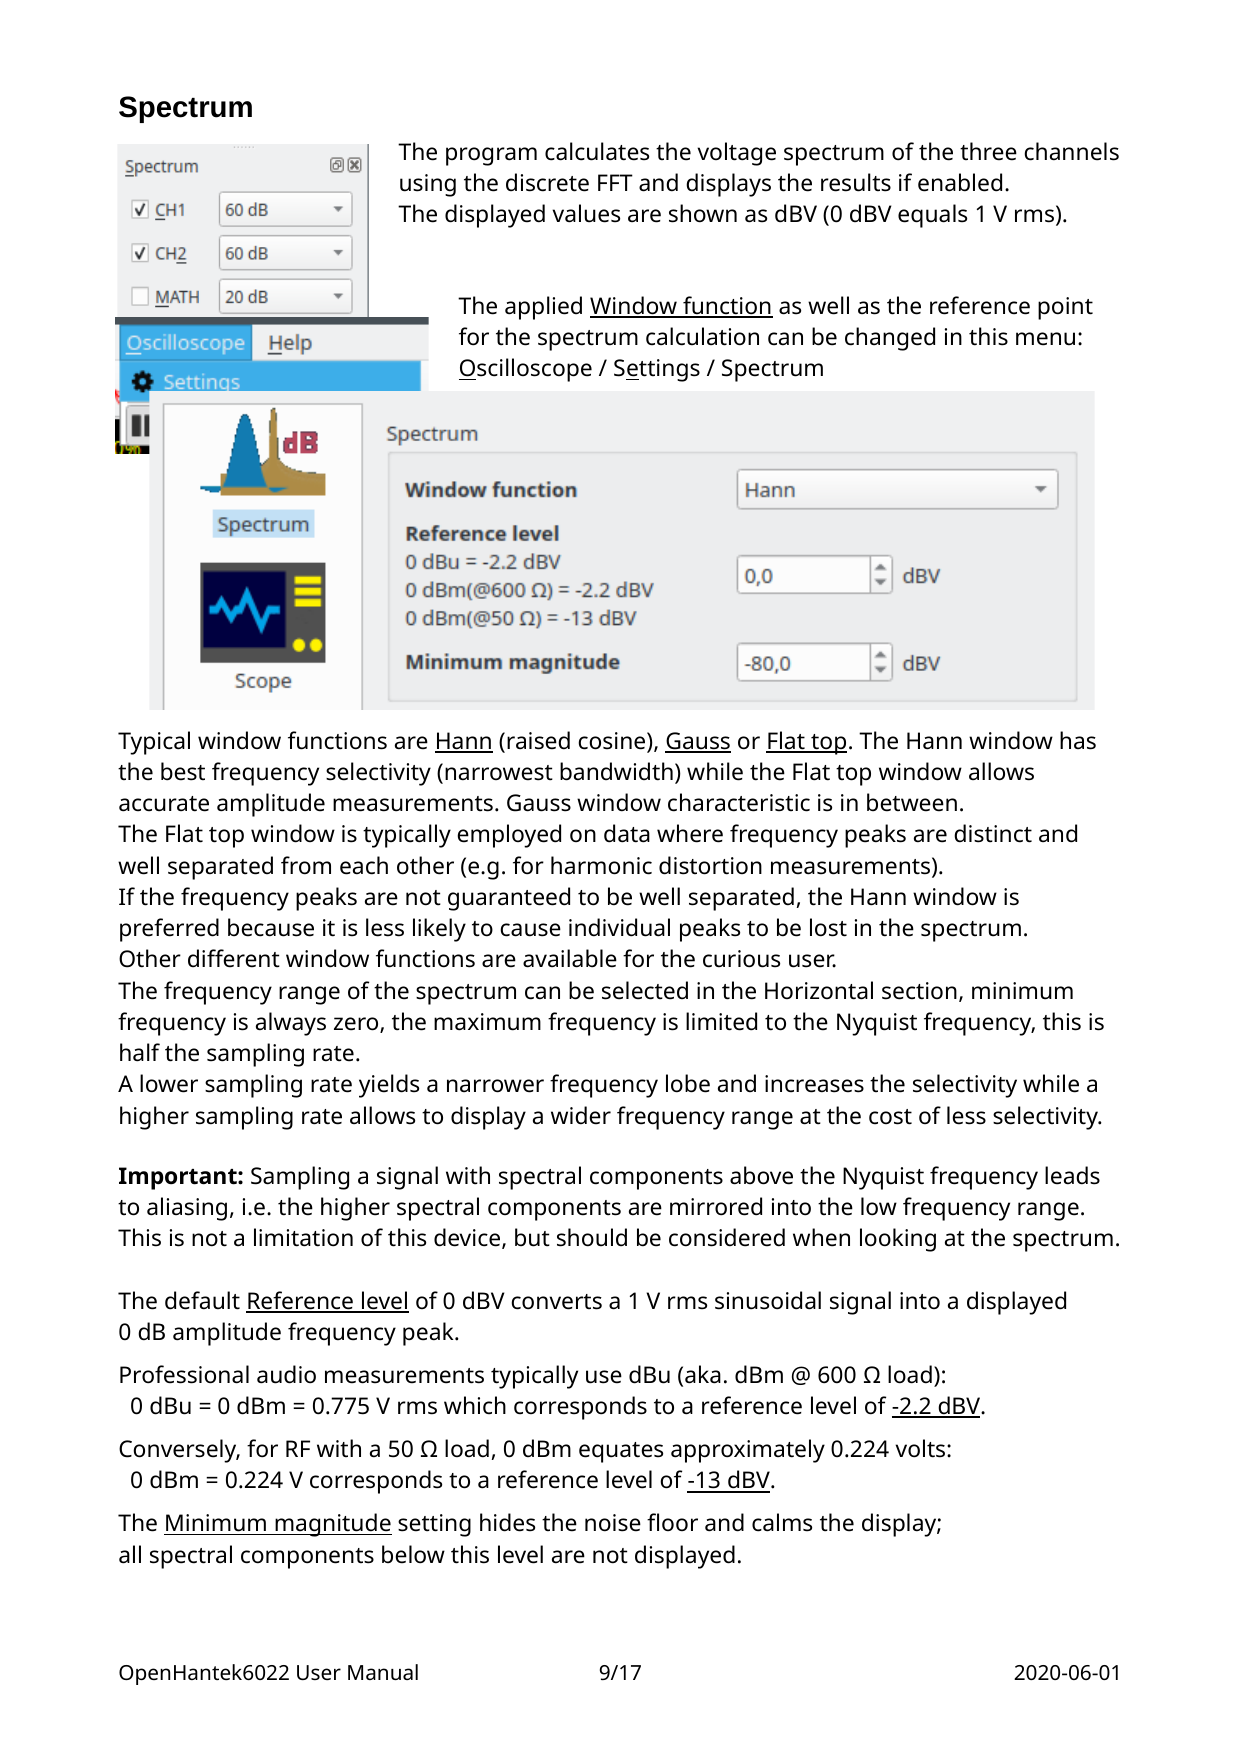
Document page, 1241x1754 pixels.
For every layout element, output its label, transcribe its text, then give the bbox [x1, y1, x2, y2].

text This is not a limitation of this device, but should be considered when looking at the spectrum. [118, 1222, 1122, 1253]
text Professional audio measurements typically use dBu (aka. dBm @ 600 Ω load): 0 dBu = 0 dBm = 0.775 V rms which corresponds to a reference level of -2.2 dBV. [118, 1359, 1122, 1421]
text The displayed values are shown as dBV (0 dBV equals 1 V rms). [118, 198, 1122, 229]
text The Minimum magnitude setting hides the noise floor and calms the display; all spectral components below this level are not displayed. [118, 1507, 1122, 1570]
text Important: Sampling a signal with spectral components above the Nyquist frequency leads to aliasing, i.e. the higher spectral components are mirrored into the low frequency range. [118, 1159, 1122, 1222]
text The frequency range of the spectrum can be selected in the Horizontal section, minimum frequency is always zero, the maximum frequency is limited to the Nyquist frequency, this is half the sampling rate. [118, 974, 1122, 1068]
text The applied Window function as well as the reference point for the spectrum calculation can be changed in this menu: Oscilloscope / Settings / Spectrum [369, 289, 1122, 383]
text The Flat top window is typically employed on data where frequency peaks are distinct and well separated from each other (e.g. for harmonic distortion measurements). [118, 818, 1122, 881]
text If the frequency peaks are not guaranteed to be well separated, the Hann window is preferred because it is less likely to cause individual peaks to be lost in the spectrum. [118, 881, 1122, 943]
text Conversely, for RF with a 50 Ω load, 0 dBm equates approximately 0.224 volts: 0 dBm = 0.224 V corresponds to a reference level of -13 dBV. [118, 1433, 1122, 1496]
text Other different window functions are available for the curious user. [118, 943, 1122, 974]
text The default Reference level of 0 dBV converts a 1 V rms sinusoidal signal into a displayed 0 dB amplitude frequency peak. [118, 1284, 1122, 1347]
subtitle Spectrum [118, 89, 1122, 123]
text Typical window functions are Hann (raised cosine), Gauss or Flat top. The Hann window has the best frequency selectivity (narrowest bandwidth) while the Flat top window allows accurate amplitude measurements. Gauss window characteristic is in between. [118, 724, 1122, 818]
text The program calculates the voltage spectrum of the three channels using the discrete FFT and displays the results if enabled. [118, 136, 1122, 198]
text [118, 289, 368, 317]
picture [115, 270, 1095, 710]
text A lower sampling rate yields a narrower frequency lobe and increases the selectivity while a higher sampling rate allows to display a wider frequency range at the cost of less selectivity. [118, 1068, 1122, 1131]
